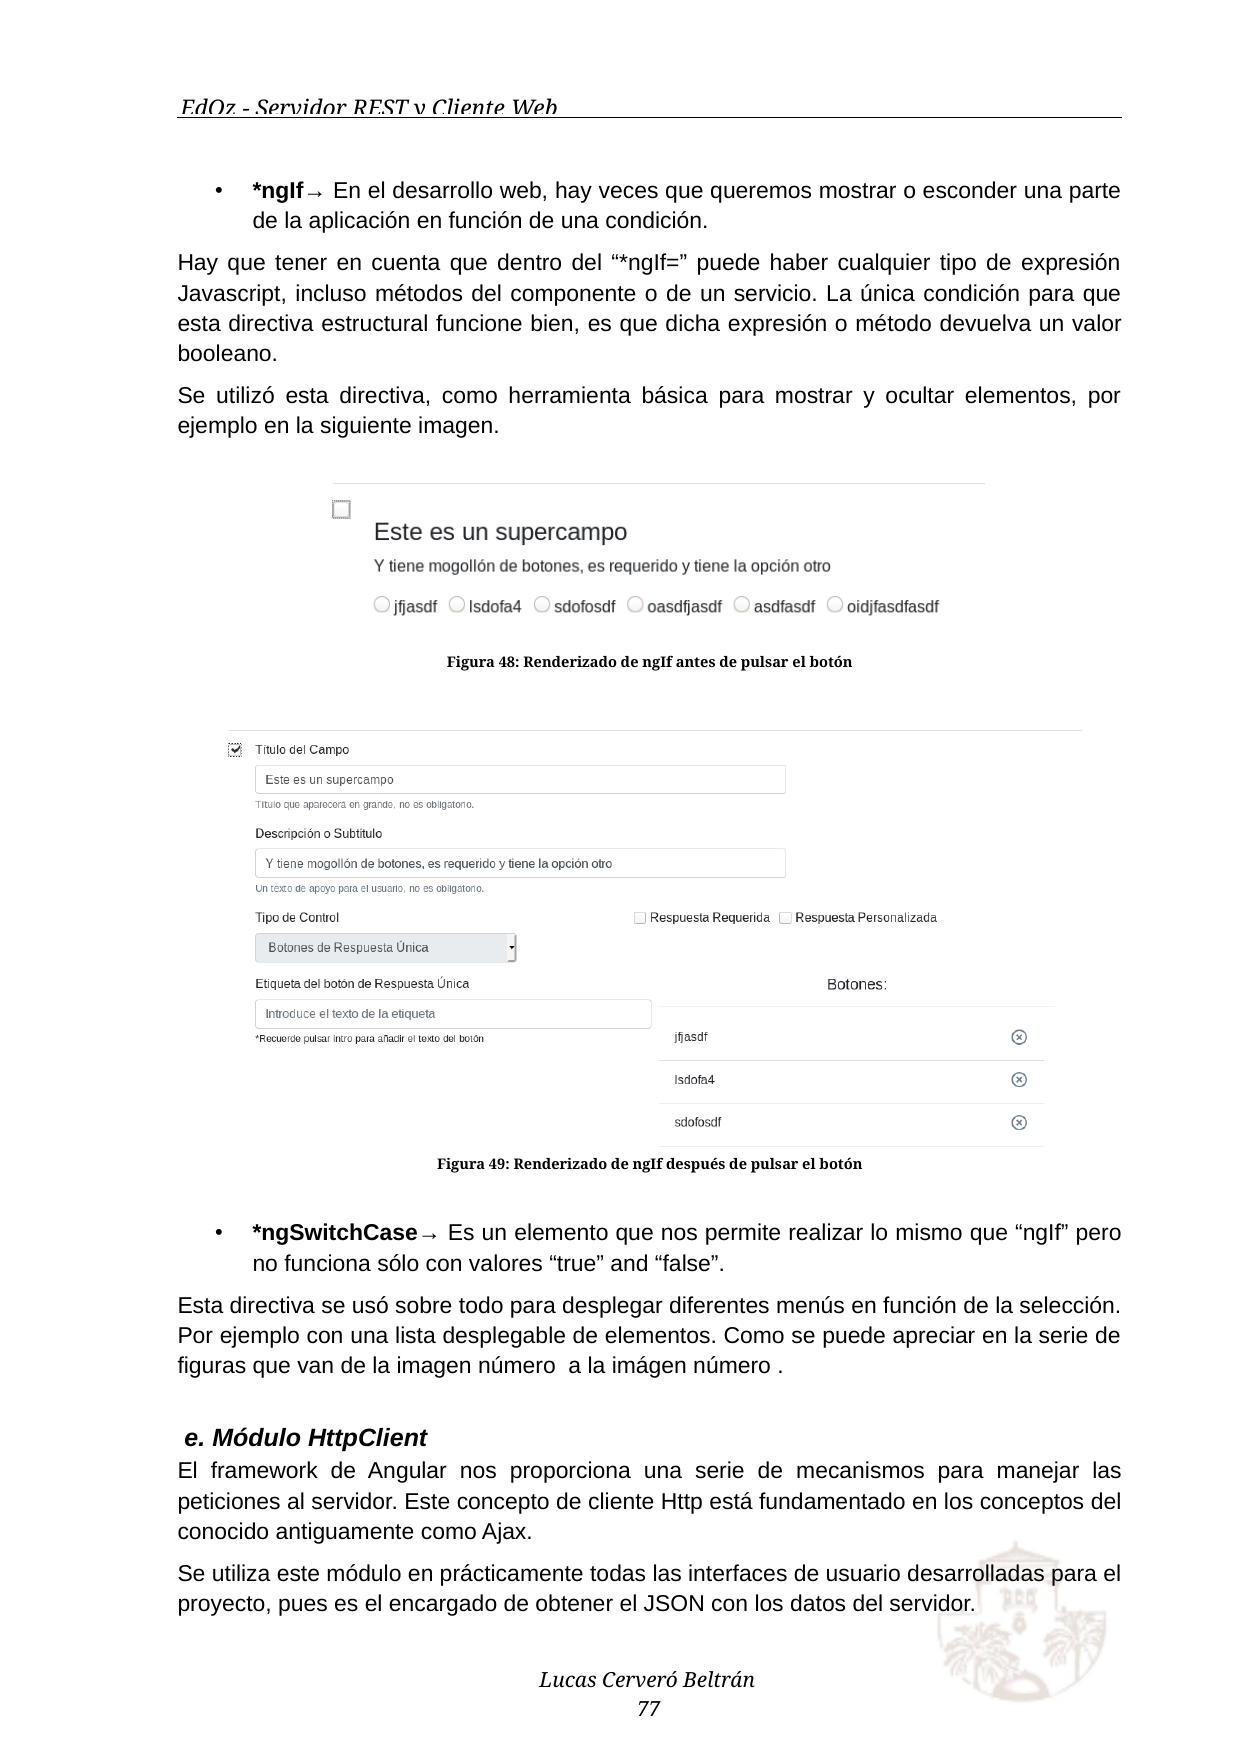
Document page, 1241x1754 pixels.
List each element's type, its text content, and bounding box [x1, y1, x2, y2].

text Se utilizó esta directiva, como herramienta básica para mostrar y ocultar elementos, por ejemplo en la siguiente imagen. [177, 382, 1122, 438]
picture [314, 483, 986, 648]
text Figura 49: Renderizado de ngIf después de pulsar el botón [208, 1150, 1091, 1173]
text Se utiliza este módulo en prácticamente todas las interfaces de usuario desarrolladas para el proyecto, pues es el encargado de obtener el JSON con los datos del servidor. [177, 1560, 1122, 1616]
text Figura 48: Renderizado de ngIf antes de pulsar el botón [314, 648, 985, 672]
text Hay que tener en cuenta que dentro del “*ngIf=” puede haber cualquier tipo de expresión Javascript, incluso métodos del componente o de un servicio. La única condición para que esta directiva estructural funcione bien, es que dicha expresión o método devuelva un valor booleano. [177, 249, 1122, 366]
list *ngIf→ En el desarrollo web, hay veces que queremos mostrar o esconder una parte de la aplicación en función de una condición. [215, 177, 1122, 234]
list *ngSwitchCase→ Es un elemento que nos permite realizar lo mismo que “ngIf” pero no funciona sólo con valores “true” and “false”. [215, 1219, 1122, 1276]
text El framework de Angular nos proporciona una serie de mecanismos para manejar las peticiones al servidor. Este concepto de cliente Http está fundamentado en los conceptos del conocido antiguamente como Ajax. [177, 1457, 1122, 1544]
list Módulo HttpClient [177, 1423, 1122, 1451]
text Esta directiva se usó sobre todo para desplegar diferentes menús en función de la selección. Por ejemplo con una lista desplegable de elementos. Como se puede apreciar en la serie de figuras que van de la imagen número a la imágen número . [177, 1292, 1122, 1378]
picture [208, 725, 1092, 1150]
